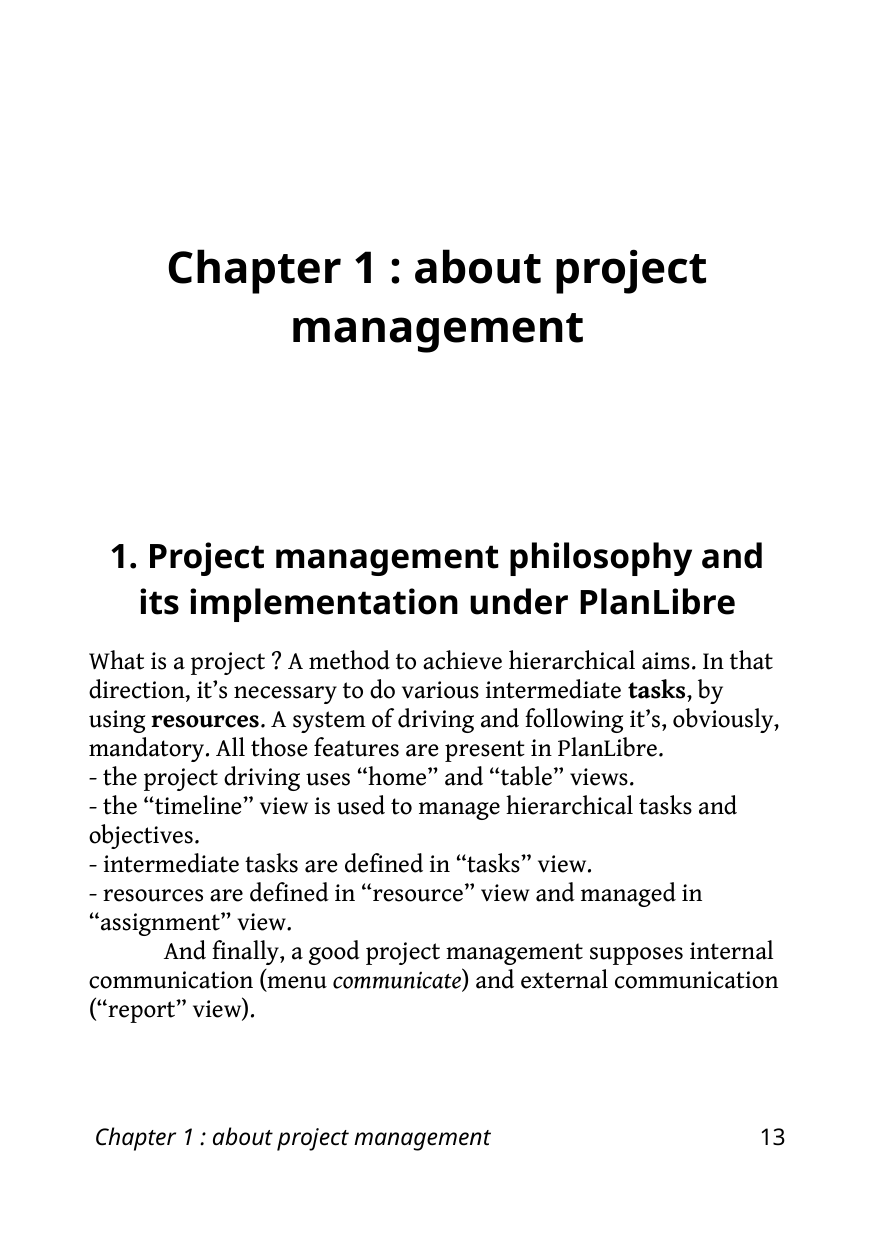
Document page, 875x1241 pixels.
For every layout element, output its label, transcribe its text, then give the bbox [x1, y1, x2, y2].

text What is a project ? A method to achieve hierarchical aims. In that direction, it’s necessary to do various intermediate tasks, by using resources. A system of driving and following it’s, obviously, mandatory. All those features are present in PlanLibre. [88, 648, 786, 763]
text - resources are defined in “resource” view and managed in “assignment” view. [88, 879, 786, 937]
text And finally, a good project management supposes internal communication (menu communicate) and external communication (“report” view). [88, 937, 786, 1024]
text - the project driving uses “home” and “table” views. [88, 763, 786, 792]
subtitle 1. Project management philosophy and its implementation under PlanLibre [88, 533, 786, 624]
text - the “timeline” view is used to manage hierarchical tasks and objectives. [88, 792, 786, 850]
text - intermediate tasks are defined in “tasks” view. [88, 850, 786, 879]
subtitle Chapter 1 : about project management [88, 236, 786, 355]
